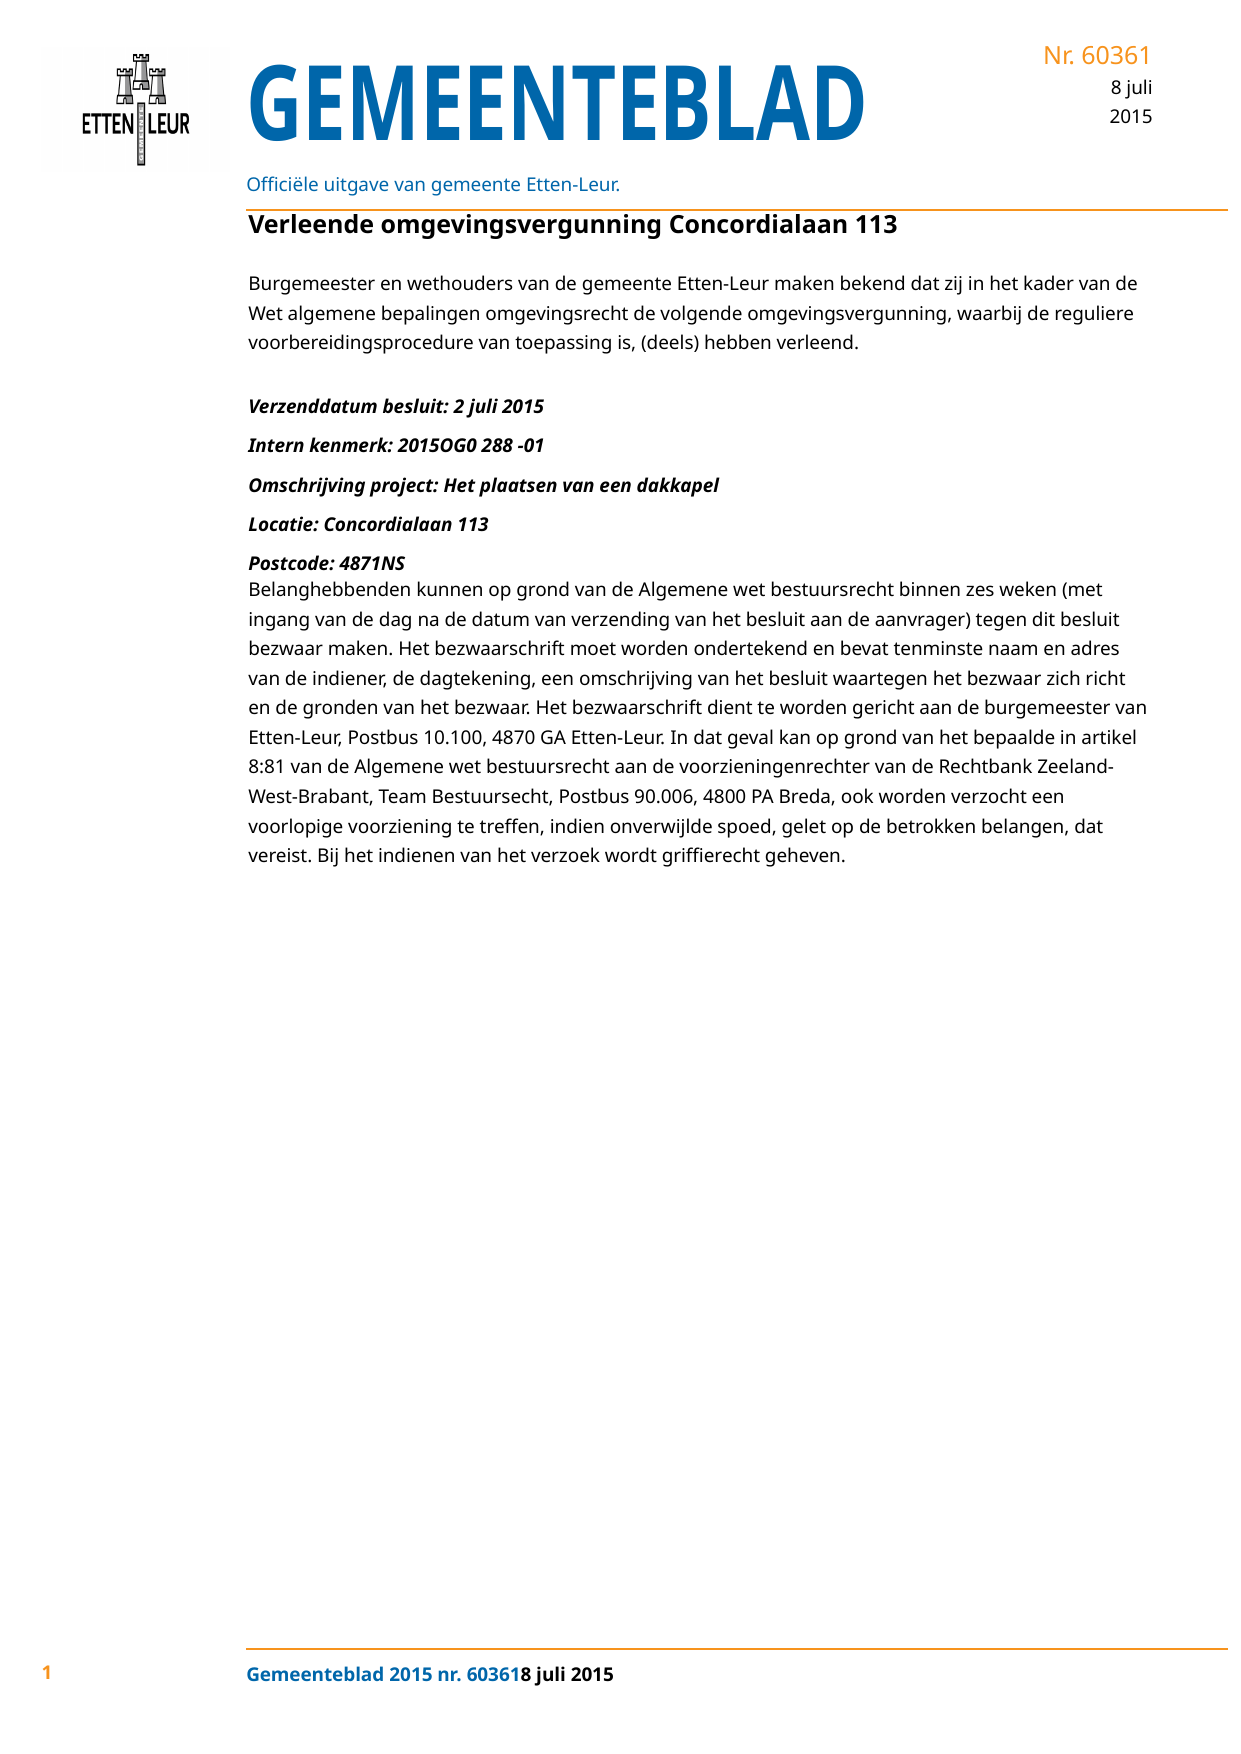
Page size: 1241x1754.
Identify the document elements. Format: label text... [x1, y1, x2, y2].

text Omschrijving project: Het plaatsen van een dakkapel [248, 472, 1152, 498]
text Verzenddatum besluit: 2 juli 2015 [248, 393, 1152, 419]
picture [41, 47, 231, 172]
text Burgemeester en wethouders van de gemeente Etten-Leur maken bekend dat zij in het kader van de Wet algemene bepalingen omgevingsrecht de volgende omgevingsvergunning, waarbij de reguliere voorbereidingsprocedure van toepassing is, (deels) hebben verleend. [248, 270, 1152, 355]
text Intern kenmerk: 2015OG0 288 -01 [248, 433, 1152, 458]
text Locatie: Concordialaan 113 [248, 511, 1152, 537]
text Verleende omgevingsvergunning Concordialaan 113 [248, 211, 1152, 241]
text Postcode: 4871NS [248, 551, 1152, 576]
text Belanghebbenden kunnen op grond van de Algemene wet bestuursrecht binnen zes weken (met ingang van de dag na de datum van verzending van het besluit aan de aanvrager) tegen dit besluit bezwaar maken. Het bezwaarschrift moet worden ondertekend en bevat tenminste naam en adres van de indiener, de dagtekening, een omschrijving van het besluit waartegen het bezwaar zich richt en de gronden van het bezwaar. Het bezwaarschrift dient te worden gericht aan de burgemeester van Etten-Leur, Postbus 10.100, 4870 GA Etten-Leur. In dat geval kan op grond van het bepaalde in artikel 8:81 van de Algemene wet bestuursrecht aan de voorzieningenrechter van de Rechtbank Zeeland-West-Brabant, Team Bestuursecht, Postbus 90.006, 4800 PA Breda, ook worden verzocht een voorlopige voorziening te treffen, indien onverwijlde spoed, gelet op de betrokken belangen, dat vereist. Bij het indienen van het verzoek wordt griffierecht geheven. [248, 576, 1152, 868]
